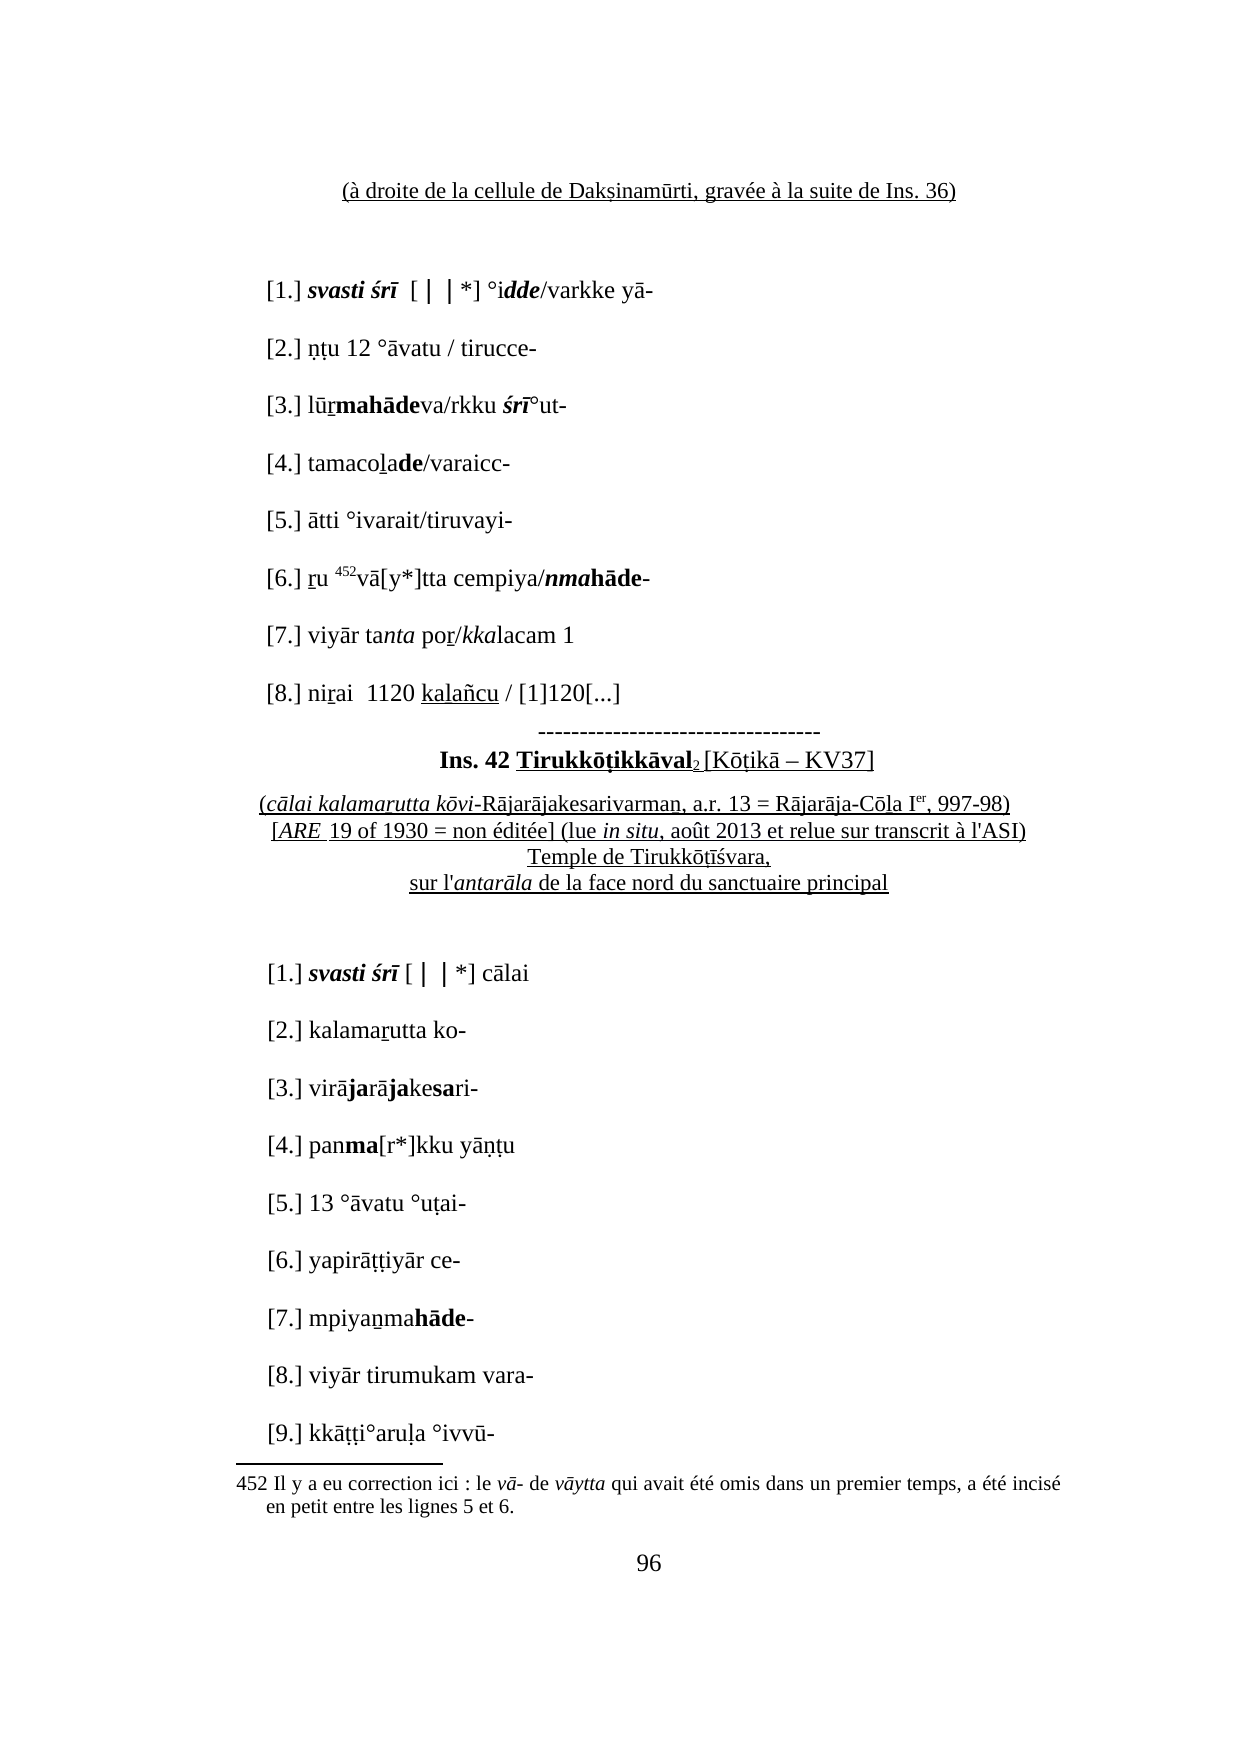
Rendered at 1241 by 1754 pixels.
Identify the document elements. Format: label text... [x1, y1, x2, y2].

text [5.] ātti °ivarait/tiruvayi- [266, 505, 1003, 534]
text [5.] 13 °āvatu °uṭai- [267, 1188, 1017, 1217]
text [3.] virājarājakesari- [267, 1073, 1017, 1102]
text [7.] viyār tanta poṟ/kkalacam 1 [266, 620, 1003, 649]
text [2.] kalamaṟutta ko- [267, 1016, 1017, 1044]
text [1.] svasti śrī [❘❘*] °idde/varkke yā- [266, 275, 1003, 304]
text [4.] tamacoḻade/varaicc- [266, 448, 1003, 477]
text sur l'antarāla de la face nord du sanctuaire principal [265, 869, 1033, 896]
text [8.] viyār tirumukam vara- [267, 1361, 1017, 1389]
text [6.] yapirāṭṭiyār ce- [267, 1246, 1017, 1274]
text (à droite de la cellule de Dakṣinamūrti, gravée à la suite de Ins. 36) [265, 177, 1033, 203]
text (cālai kalamaṟutta kōvi-Rājarājakesarivarmaṉ, a.r. 13 = Rājarāja-Cōḻa Ier, 997-98) [236, 790, 1033, 817]
text [9.] kkāṭṭi°aruḷa °ivvū- [267, 1418, 1017, 1447]
text [3.] lūṟmahādeva/rkku śrī°ut- [266, 390, 1003, 419]
text [1.] svasti śrī [❘❘*] cālai [267, 958, 1017, 987]
text [4.] panma[r*]kku yāṇṭu [267, 1131, 1017, 1159]
text [6.] ṟu vā[y*]tta cempiya/nmahāde- [266, 563, 1003, 592]
text [2.] ṇṭu 12 °āvatu / tirucce- [266, 333, 1003, 362]
text Ins. 42 Tirukkōṭikkāval2 [Kōṭikā – KV37] [252, 745, 1061, 774]
text [7.] mpiyaṉmahāde- [267, 1303, 1017, 1332]
text [ARE 19 of 1930 = non éditée] (lue in situ, août 2013 et relue sur transcrit à l'ASI) [265, 817, 1033, 843]
text Il y a eu correction ici : le vā- de vāytta qui avait été omis dans un premier temps, a été incisé en petit entre les lignes 5 et 6. [236, 1470, 1061, 1518]
text [8.] niṟai 1120 kaḻañcu / [1]120[...] [266, 678, 1003, 707]
text Temple de Tirukkōṭīśvara, [265, 843, 1033, 869]
text ---------------------------------- [297, 716, 1061, 745]
